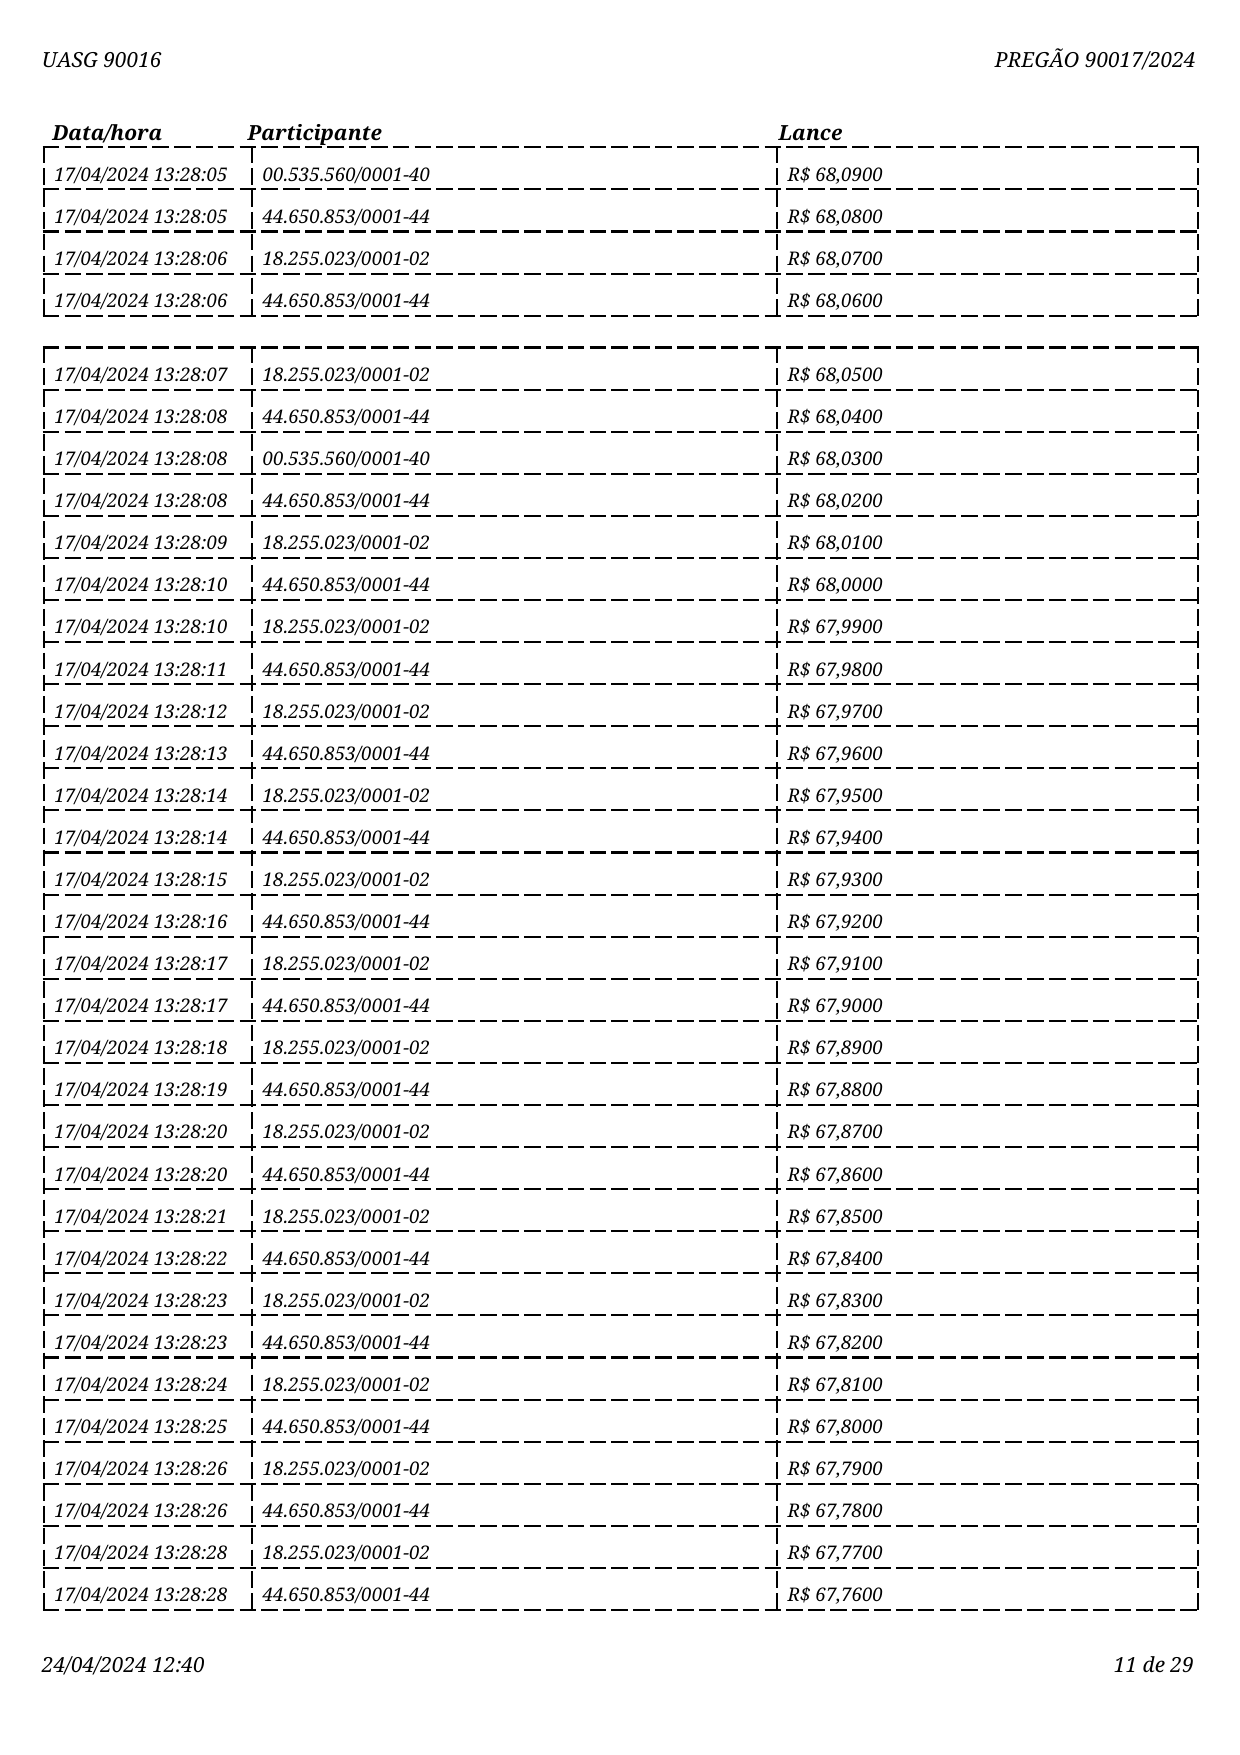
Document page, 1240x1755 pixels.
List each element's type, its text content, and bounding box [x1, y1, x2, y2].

table_cell 44.650.853/0001-44 [252, 473, 777, 515]
table_cell 18.255.023/0001-02 [252, 1525, 777, 1567]
table_cell 18.255.023/0001-02 [252, 1441, 777, 1483]
table_cell 18.255.023/0001-02 [252, 1020, 777, 1062]
table_cell R$ 67,8300 [777, 1272, 1198, 1314]
table_cell R$ 67,7600 [777, 1567, 1198, 1609]
table_cell 00.535.560/0001-40 [252, 146, 777, 188]
table_header 17/04/2024 13:28:07 [44, 346, 252, 388]
table_cell R$ 67,7700 [777, 1525, 1198, 1567]
table_cell 44.650.853/0001-44 [252, 557, 777, 599]
table_cell R$ 67,7900 [777, 1441, 1198, 1483]
table_cell 44.650.853/0001-44 [252, 894, 777, 936]
table_cell 00.535.560/0001-40 [252, 431, 777, 473]
table_cell R$ 67,9700 [777, 683, 1198, 725]
table_cell 44.650.853/0001-44 [252, 1146, 777, 1188]
table_cell R$ 68,0900 [777, 146, 1198, 188]
table_cell 17/04/2024 13:28:05 [44, 188, 252, 230]
table_cell R$ 67,8400 [777, 1230, 1198, 1272]
table_cell 17/04/2024 13:28:19 [44, 1062, 252, 1104]
table_cell 44.650.853/0001-44 [252, 1062, 777, 1104]
table_cell 18.255.023/0001-02 [252, 767, 777, 809]
table_cell R$ 68,0800 [777, 188, 1198, 230]
table_cell 18.255.023/0001-02 [252, 683, 777, 725]
table_cell 44.650.853/0001-44 [252, 1567, 777, 1609]
table_cell R$ 67,8600 [777, 1146, 1198, 1188]
table_cell 44.650.853/0001-44 [252, 1399, 777, 1441]
table_cell R$ 67,9300 [777, 851, 1198, 893]
table_cell R$ 68,0300 [777, 431, 1198, 473]
table_cell R$ 67,8500 [777, 1188, 1198, 1230]
table_cell R$ 68,0100 [777, 515, 1198, 557]
table_cell 44.650.853/0001-44 [252, 725, 777, 767]
table_cell 18.255.023/0001-02 [252, 599, 777, 641]
table_cell 17/04/2024 13:28:08 [44, 389, 252, 431]
table_cell 17/04/2024 13:28:17 [44, 936, 252, 978]
table_cell R$ 67,8100 [777, 1356, 1198, 1398]
table_cell R$ 68,0400 [777, 389, 1198, 431]
table_cell 17/04/2024 13:28:11 [44, 641, 252, 683]
table_cell 17/04/2024 13:28:13 [44, 725, 252, 767]
table_cell 18.255.023/0001-02 [252, 1188, 777, 1230]
table_cell R$ 67,9600 [777, 725, 1198, 767]
table_cell 18.255.023/0001-02 [252, 515, 777, 557]
table_cell R$ 68,0000 [777, 557, 1198, 599]
table_cell 17/04/2024 13:28:06 [44, 230, 252, 272]
table_cell 17/04/2024 13:28:28 [44, 1567, 252, 1609]
table_cell 44.650.853/0001-44 [252, 978, 777, 1020]
table_cell 17/04/2024 13:28:08 [44, 431, 252, 473]
table_cell R$ 67,9100 [777, 936, 1198, 978]
table_cell 44.650.853/0001-44 [252, 1314, 777, 1356]
table_cell 17/04/2024 13:28:22 [44, 1230, 252, 1272]
table_cell 17/04/2024 13:28:15 [44, 851, 252, 893]
table_cell 17/04/2024 13:28:24 [44, 1356, 252, 1398]
table_cell 44.650.853/0001-44 [252, 1483, 777, 1525]
table_cell R$ 67,8000 [777, 1399, 1198, 1441]
table_cell 17/04/2024 13:28:10 [44, 599, 252, 641]
table_cell 17/04/2024 13:28:20 [44, 1146, 252, 1188]
table_cell R$ 68,0200 [777, 473, 1198, 515]
table_cell 18.255.023/0001-02 [252, 1356, 777, 1398]
table_cell 17/04/2024 13:28:21 [44, 1188, 252, 1230]
table_cell 17/04/2024 13:28:14 [44, 809, 252, 851]
table_cell 17/04/2024 13:28:26 [44, 1483, 252, 1525]
table_cell 17/04/2024 13:28:20 [44, 1104, 252, 1146]
table_cell R$ 67,7800 [777, 1483, 1198, 1525]
table_cell 17/04/2024 13:28:05 [44, 146, 252, 188]
table_cell R$ 67,9000 [777, 978, 1198, 1020]
table_cell 44.650.853/0001-44 [252, 188, 777, 230]
table_cell 17/04/2024 13:28:26 [44, 1441, 252, 1483]
table_cell 17/04/2024 13:28:06 [44, 273, 252, 314]
table_cell 44.650.853/0001-44 [252, 641, 777, 683]
table_cell R$ 67,9200 [777, 894, 1198, 936]
table_cell 18.255.023/0001-02 [252, 1104, 777, 1146]
table_cell 44.650.853/0001-44 [252, 273, 777, 314]
table_cell R$ 67,9400 [777, 809, 1198, 851]
table_header 18.255.023/0001-02 [252, 346, 777, 388]
table_cell 18.255.023/0001-02 [252, 1272, 777, 1314]
table_cell 17/04/2024 13:28:10 [44, 557, 252, 599]
table_cell 18.255.023/0001-02 [252, 851, 777, 893]
table_cell R$ 67,8700 [777, 1104, 1198, 1146]
table_cell 17/04/2024 13:28:14 [44, 767, 252, 809]
table_cell 17/04/2024 13:28:18 [44, 1020, 252, 1062]
table_cell R$ 68,0700 [777, 230, 1198, 272]
table_cell R$ 67,8900 [777, 1020, 1198, 1062]
table_cell 44.650.853/0001-44 [252, 389, 777, 431]
table_cell 17/04/2024 13:28:16 [44, 894, 252, 936]
table_cell 18.255.023/0001-02 [252, 230, 777, 272]
table_cell 17/04/2024 13:28:08 [44, 473, 252, 515]
table_cell 17/04/2024 13:28:12 [44, 683, 252, 725]
table_cell 17/04/2024 13:28:25 [44, 1399, 252, 1441]
table_cell 17/04/2024 13:28:17 [44, 978, 252, 1020]
table_cell 17/04/2024 13:28:23 [44, 1314, 252, 1356]
table_header R$ 68,0500 [777, 346, 1198, 388]
table_cell 17/04/2024 13:28:28 [44, 1525, 252, 1567]
table_cell 44.650.853/0001-44 [252, 1230, 777, 1272]
table_cell 18.255.023/0001-02 [252, 936, 777, 978]
table_cell 17/04/2024 13:28:23 [44, 1272, 252, 1314]
table_cell R$ 67,9900 [777, 599, 1198, 641]
table_cell R$ 67,9800 [777, 641, 1198, 683]
table_cell 44.650.853/0001-44 [252, 809, 777, 851]
table_cell R$ 67,8800 [777, 1062, 1198, 1104]
table_cell R$ 67,8200 [777, 1314, 1198, 1356]
table_cell 17/04/2024 13:28:09 [44, 515, 252, 557]
table_cell R$ 68,0600 [777, 273, 1198, 314]
table_cell R$ 67,9500 [777, 767, 1198, 809]
